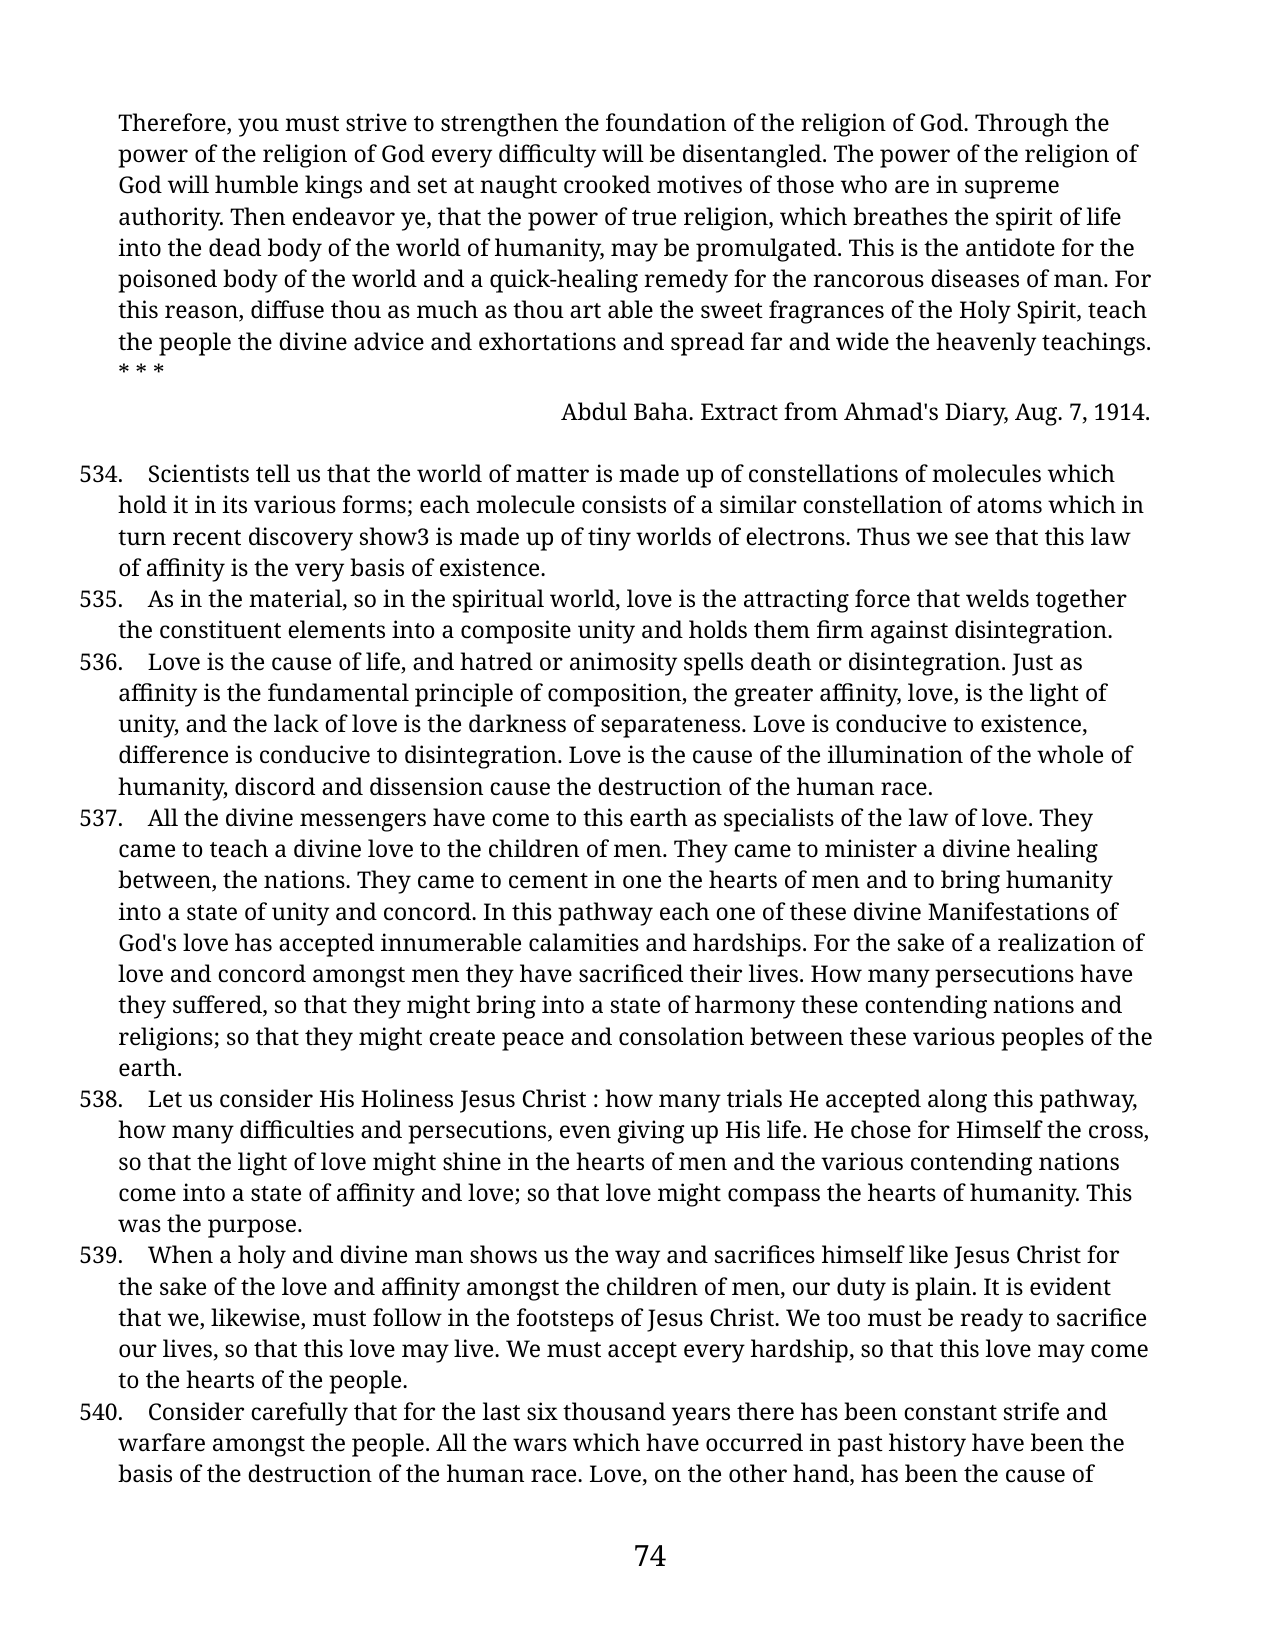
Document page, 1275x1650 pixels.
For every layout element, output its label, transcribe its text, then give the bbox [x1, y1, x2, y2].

list Therefore, you must strive to strengthen the foundation of the religion of God. Through the power of the religion of God every difficulty will be disentangled. The power of the religion of God will humble kings and set at naught crooked motives of those who are in supreme authority. Then endeavor ye, that the power of true religion, which breathes the spirit of life into the dead body of the world of humanity, may be promulgated. This is the antidote for the poisoned body of the world and a quick-healing remedy for the rancorous diseases of man. For this reason, diffuse thou as much as thou art able the sweet fragrances of the Holy Spirit, teach the people the divine advice and exhortations and spread far and wide the heavenly teachings. * * * [79, 107, 1157, 388]
list All the divine messengers have come to this earth as specialists of the law of love. They came to teach a divine love to the children of men. They came to minister a divine healing between, the nations. They came to cement in one the hearts of men and to bring humanity into a state of unity and concord. In this pathway each one of these divine Manifestations of God's love has accepted innumerable calamities and hardships. For the sake of a realization of love and concord amongst men they have sacrificed their lives. How many persecutions have they suffered, so that they might bring into a state of harmony these contending nations and religions; so that they might create peace and consolation between these various peoples of the earth. [79, 802, 1157, 1083]
list Consider carefully that for the last six thousand years there has been constant strife and warfare amongst the people. All the wars which have occurred in past history have been the basis of the destruction of the human race. Love, on the other hand, has been the cause of [79, 1395, 1157, 1489]
list Love is the cause of life, and hatred or animosity spells death or disintegration. Just as affinity is the fundamental principle of composition, the greater affinity, love, is the light of unity, and the lack of love is the darkness of separateness. Love is conducive to existence, difference is conducive to disintegration. Love is the cause of the illumination of the whole of humanity, discord and dissension cause the destruction of the human race. [79, 645, 1157, 802]
list Scientists tell us that the world of matter is made up of constellations of molecules which hold it in its various forms; each molecule consists of a similar constellation of atoms which in turn recent discovery show3 is made up of tiny worlds of electrons. Thus we see that this law of affinity is the very basis of existence. [79, 458, 1157, 583]
list When a holy and divine man shows us the way and sacrifices himself like Jesus Christ for the sake of the love and affinity amongst the children of men, our duty is plain. It is evident that we, likewise, must follow in the footsteps of Jesus Christ. We too must be ready to sacrifice our lives, so that this love may live. We must accept every hardship, so that this love may come to the hearts of the people. [79, 1239, 1157, 1395]
text Abdul Baha. Extract from Ahmad's Diary, Aug. 7, 1914. [118, 395, 1157, 427]
list As in the material, so in the spiritual world, love is the attracting force that welds together the constituent elements into a composite unity and holds them firm against disintegration. [79, 583, 1157, 645]
list Let us consider His Holiness Jesus Christ : how many trials He accepted along this pathway, how many difficulties and persecutions, even giving up His life. He chose for Himself the cross, so that the light of love might shine in the hearts of men and the various contending nations come into a state of affinity and love; so that love might compass the hearts of humanity. This was the purpose. [79, 1083, 1157, 1239]
